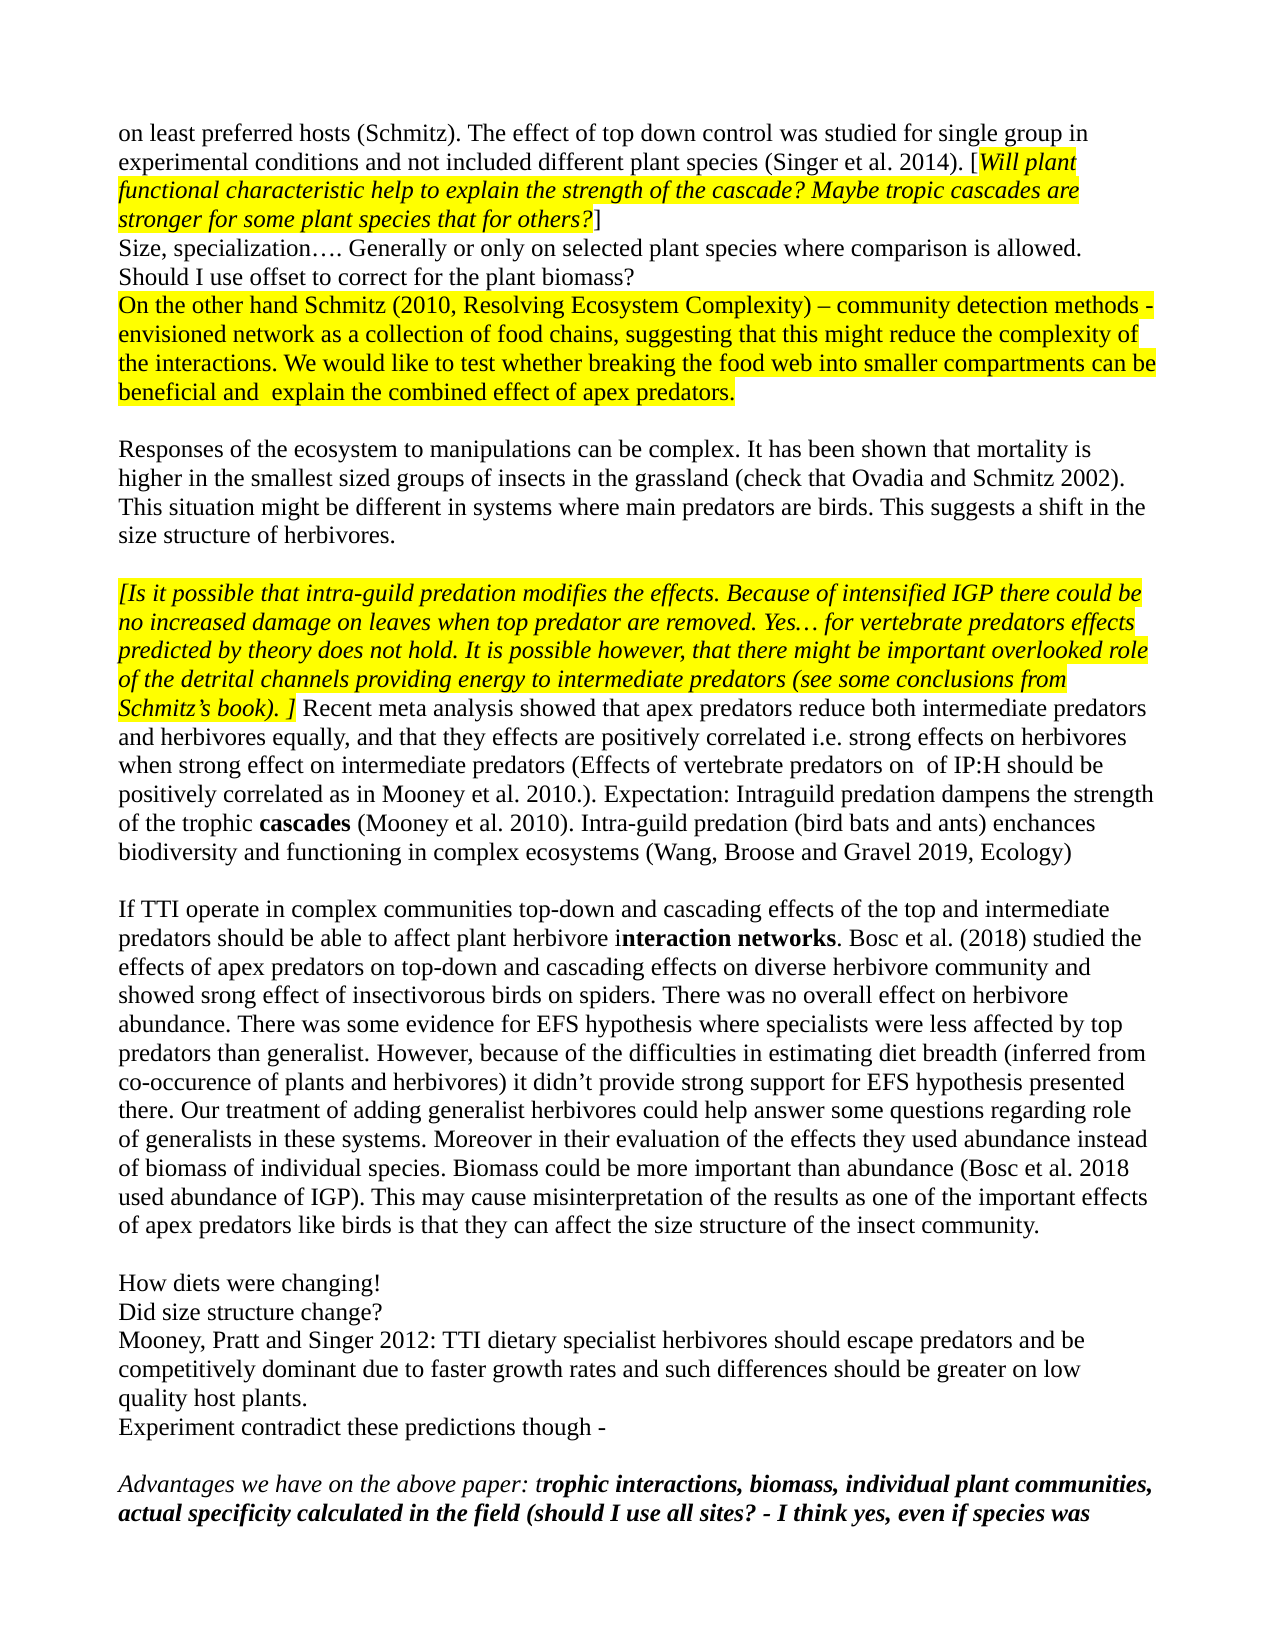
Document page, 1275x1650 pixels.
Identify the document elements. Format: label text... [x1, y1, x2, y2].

text Responses of the ecosystem to manipulations can be complex. It has been shown that mortality is higher in the smallest sized groups of insects in the grassland (check that Ovadia and Schmitz 2002). This situation might be different in systems where main predators are birds. This suggests a shift in the size structure of herbivores. [118, 434, 1157, 549]
text If TTI operate in complex communities top-down and cascading effects of the top and intermediate predators should be able to affect plant herbivore interaction networks. Bosc et al. (2018) studied the effects of apex predators on top-down and cascading effects on diverse herbivore community and showed srong effect of insectivorous birds on spiders. There was no overall effect on herbivore abundance. There was some evidence for EFS hypothesis where specialists were less affected by top predators than generalist. However, because of the difficulties in estimating diet breadth (inferred from co-occurence of plants and herbivores) it didn’t provide strong support for EFS hypothesis presented there. Our treatment of adding generalist herbivores could help answer some questions regarding role of generalists in these systems. Moreover in their evaluation of the effects they used abundance instead of biomass of individual species. Biomass could be more important than abundance (Bosc et al. 2018 used abundance of IGP). This may cause misinterpretation of the results as one of the important effects of apex predators like birds is that they can affect the size structure of the insect community. [118, 894, 1157, 1239]
text [Is it possible that intra-guild predation modifies the effects. Because of intensified IGP there could be no increased damage on leaves when top predator are removed. Yes… for vertebrate predators effects predicted by theory does not hold. It is possible however, that there might be important overlooked role of the detrital channels providing energy to intermediate predators (see some conclusions from Schmitz’s book). ] Recent meta analysis showed that apex predators reduce both intermediate predators and herbivores equally, and that they effects are positively correlated i.e. strong effects on herbivores when strong effect on intermediate predators (Effects of vertebrate predators on of IP:H should be positively correlated as in Mooney et al. 2010.). Expectation: Intraguild predation dampens the strength of the trophic cascades (Mooney et al. 2010). Intra-guild predation (bird bats and ants) enchances biodiversity and functioning in complex ecosystems (Wang, Broose and Gravel 2019, Ecology) [118, 578, 1157, 866]
text On the other hand Schmitz (2010, Resolving Ecosystem Complexity) – community detection methods - envisioned network as a collection of food chains, suggesting that this might reduce the complexity of the interactions. We would like to test whether breaking the food web into smaller compartments can be beneficial and explain the combined effect of apex predators. [118, 291, 1157, 406]
text How diets were changing! [118, 1268, 1157, 1297]
text Mooney, Pratt and Singer 2012: TTI dietary specialist herbivores should escape predators and be competitively dominant due to faster growth rates and such differences should be greater on low quality host plants. [118, 1326, 1157, 1412]
text Did size structure change? [118, 1297, 1157, 1326]
text Advantages we have on the above paper: trophic interactions, biomass, individual plant communities, actual specificity calculated in the field (should I use all sites? - I think yes, even if species was [118, 1469, 1157, 1527]
text on least preferred hosts (Schmitz). The effect of top down control was studied for single group in experimental conditions and not included different plant species (Singer et al. 2014). [Will plant functional characteristic help to explain the strength of the cascade? Maybe tropic cascades are stronger for some plant species that for others?] [118, 118, 1157, 233]
text Experiment contradict these predictions though - [118, 1412, 1157, 1441]
text Size, specialization…. Generally or only on selected plant species where comparison is allowed. Should I use offset to correct for the plant biomass? [118, 233, 1157, 291]
